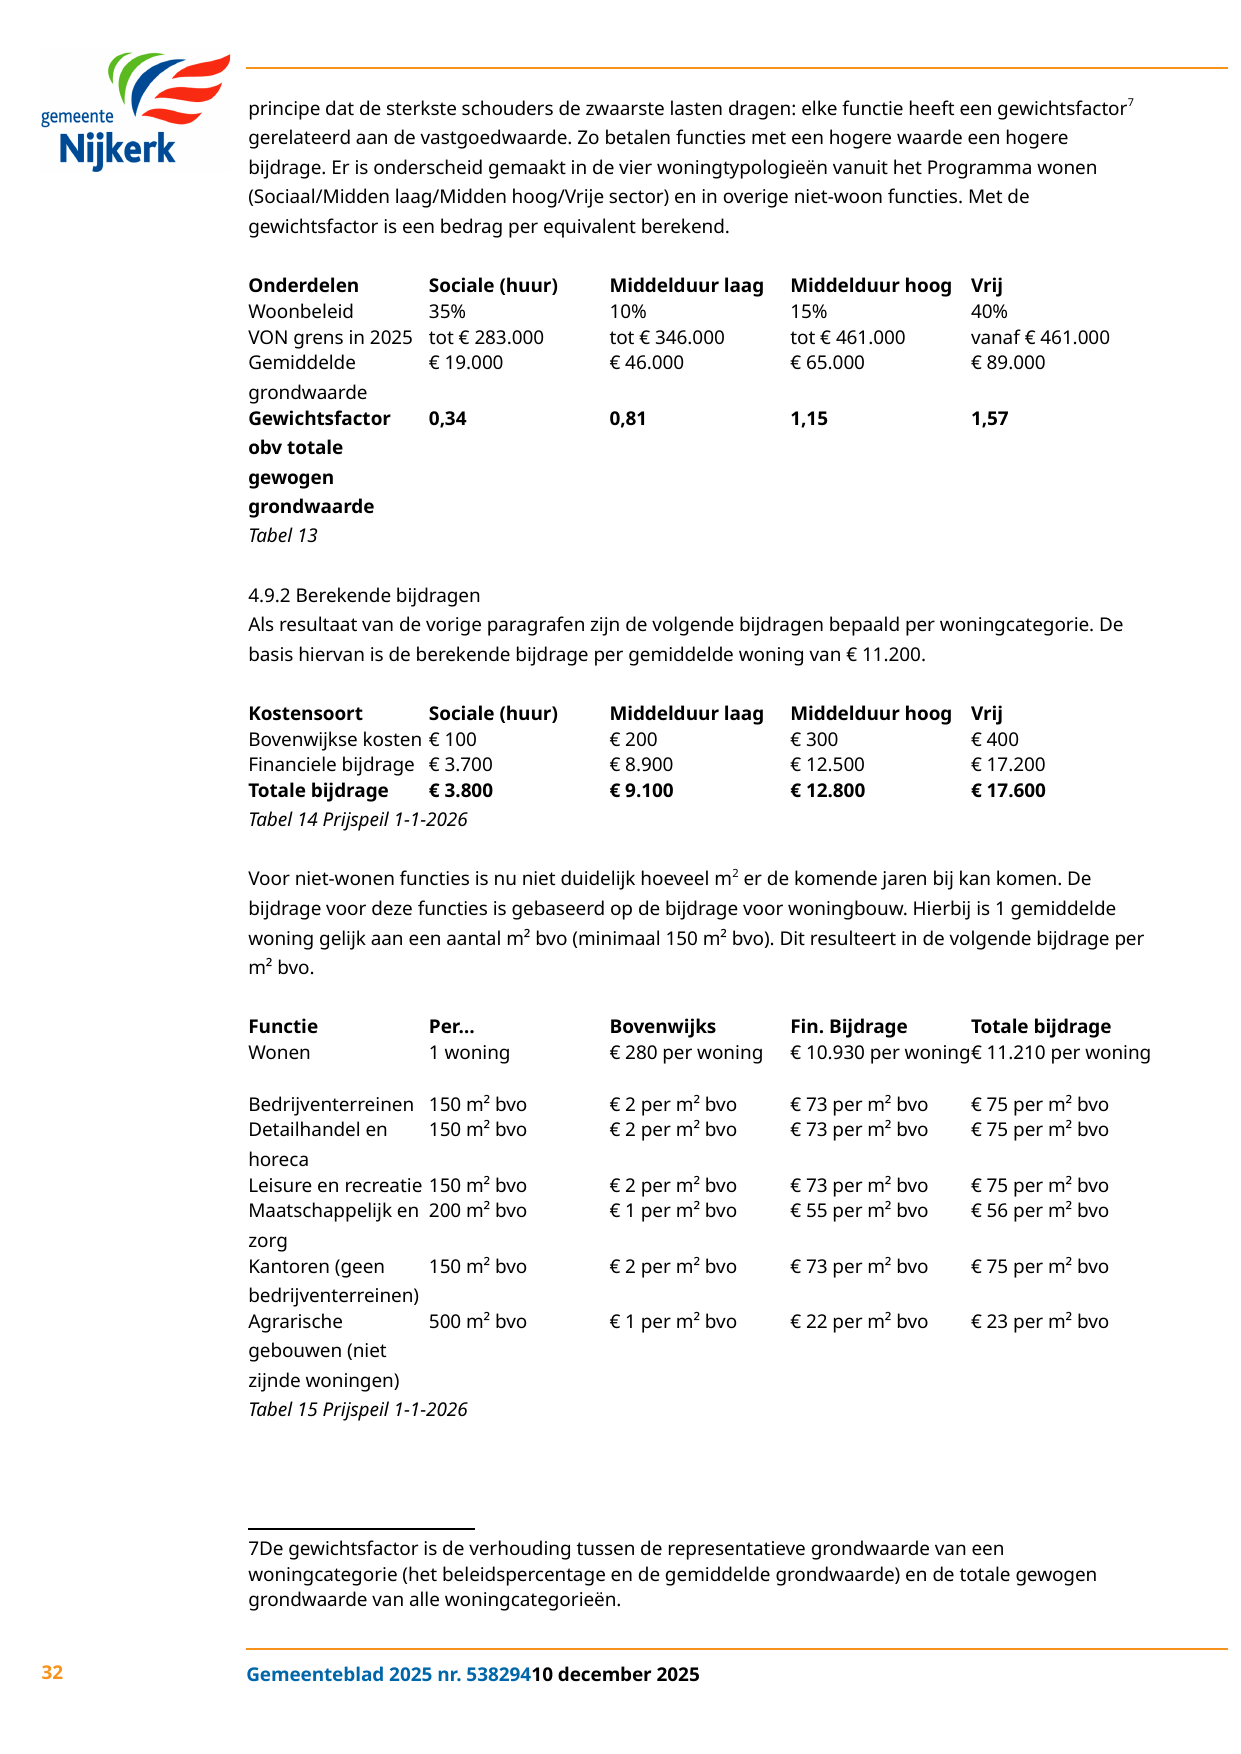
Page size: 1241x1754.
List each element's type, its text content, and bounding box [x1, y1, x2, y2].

table_cell € 2 per m² bvo [609, 1091, 790, 1116]
table_cell € 55 per m² bvo [790, 1198, 971, 1253]
table_cell [971, 1065, 1152, 1091]
table_cell € 3.800 [429, 778, 609, 803]
table_cell € 17.200 [971, 752, 1152, 777]
table_cell € 2 per m² bvo [609, 1116, 790, 1172]
table_cell € 200 [609, 726, 790, 752]
table_cell vanaf € 461.000 [971, 324, 1152, 349]
table_cell 35% [429, 298, 609, 324]
table_cell € 280 per woning [609, 1039, 790, 1065]
text 4.9.2 Berekende bijdragen [248, 582, 1152, 607]
table_cell € 75 per m² bvo [971, 1253, 1152, 1308]
table_header Sociale (huur) [429, 700, 609, 726]
table_cell Detailhandel en horeca [248, 1116, 429, 1172]
table_cell 150 m² bvo [429, 1172, 609, 1197]
table_header Bovenwijks [609, 1014, 790, 1039]
table_cell € 23 per m² bvo [971, 1308, 1152, 1393]
picture [41, 47, 231, 172]
table_header Vrij [971, 700, 1152, 726]
table_cell € 8.900 [609, 752, 790, 777]
table_cell € 75 per m² bvo [971, 1172, 1152, 1197]
table_cell € 46.000 [609, 350, 790, 405]
table_cell 10% [609, 298, 790, 324]
text Voor niet-wonen functies is nu niet duidelijk hoeveel m2 er de komende jaren bij kan komen. De bijdrage voor deze functies is gebaseerd op de bijdrage voor woningbouw. Hierbij is 1 gemiddelde woning gelijk aan een aantal m² bvo (minimaal 150 m² bvo). Dit resulteert in de volgende bijdrage per m² bvo. [248, 866, 1152, 980]
text Tabel 15 Prijspeil 1-1-2026 [248, 1396, 1152, 1422]
table_header Fin. Bijdrage [790, 1014, 971, 1039]
table_cell € 11.210 per woning [971, 1039, 1152, 1065]
table_cell € 2 per m² bvo [609, 1253, 790, 1308]
table_cell 200 m² bvo [429, 1198, 609, 1253]
table_cell Wonen [248, 1039, 429, 1065]
table_cell € 1 per m² bvo [609, 1308, 790, 1393]
table_cell Maatschappelijk en zorg [248, 1198, 429, 1253]
table_cell € 2 per m² bvo [609, 1172, 790, 1197]
table_cell 150 m² bvo [429, 1253, 609, 1308]
text principe dat de sterkste schouders de zwaarste lasten dragen: elke functie heeft een gewichtsfactor gerelateerd aan de vastgoedwaarde. Zo betalen functies met een hogere waarde een hogere bijdrage. Er is onderscheid gemaakt in de vier woningtypologieën vanuit het Programma wonen (Sociaal/Midden laag/Midden hoog/Vrije sector) en in overige niet-woon functies. Met de gewichtsfactor is een bedrag per equivalent berekend. [248, 95, 1152, 239]
table_cell 1,15 [790, 405, 971, 519]
table_cell tot € 461.000 [790, 324, 971, 349]
table_cell 500 m² bvo [429, 1308, 609, 1393]
table_cell Bedrijventerreinen [248, 1091, 429, 1116]
table_cell 1 woning [429, 1039, 609, 1065]
table_cell Leisure en recreatie [248, 1172, 429, 1197]
table_cell € 75 per m² bvo [971, 1116, 1152, 1172]
table_cell € 1 per m² bvo [609, 1198, 790, 1253]
table_cell tot € 346.000 [609, 324, 790, 349]
table_cell [429, 1065, 609, 1091]
table_cell € 22 per m² bvo [790, 1308, 971, 1393]
table_cell Financiele bijdrage [248, 752, 429, 777]
table_cell € 73 per m² bvo [790, 1172, 971, 1197]
text De gewichtsfactor is de verhouding tussen de representatieve grondwaarde van een woningcategorie (het beleidspercentage en de gemiddelde grondwaarde) en de totale gewogen grondwaarde van alle woningcategorieën. [248, 1535, 1152, 1612]
table_cell € 10.930 per woning [790, 1039, 971, 1065]
text Tabel 14 Prijspeil 1-1-2026 [248, 806, 1152, 832]
table_cell Totale bijdrage [248, 778, 429, 803]
table_cell Woonbeleid [248, 298, 429, 324]
table_cell € 73 per m² bvo [790, 1253, 971, 1308]
table_cell VON grens in 2025 [248, 324, 429, 349]
text Als resultaat van de vorige paragrafen zijn de volgende bijdragen bepaald per woningcategorie. De basis hiervan is de berekende bijdrage per gemiddelde woning van € 11.200. [248, 611, 1152, 667]
table_cell € 100 [429, 726, 609, 752]
table_cell 1,57 [971, 405, 1152, 519]
table_cell 0,81 [609, 405, 790, 519]
table_header Totale bijdrage [971, 1014, 1152, 1039]
table_cell € 89.000 [971, 350, 1152, 405]
table_cell 150 m² bvo [429, 1116, 609, 1172]
text Tabel 13 [248, 523, 1152, 548]
table_cell Gewichtsfactor obv totale gewogen grondwaarde [248, 405, 429, 519]
table_cell € 56 per m² bvo [971, 1198, 1152, 1253]
table_header Middelduur hoog [790, 700, 971, 726]
table_header Kostensoort [248, 700, 429, 726]
table_header Sociale (huur) [429, 273, 609, 298]
table_cell Bovenwijkse kosten [248, 726, 429, 752]
table_cell € 9.100 [609, 778, 790, 803]
table_cell Agrarische gebouwen (niet zijnde woningen) [248, 1308, 429, 1393]
table_header Onderdelen [248, 273, 429, 298]
table_header Per… [429, 1014, 609, 1039]
table_cell tot € 283.000 [429, 324, 609, 349]
table_cell € 65.000 [790, 350, 971, 405]
table_cell 40% [971, 298, 1152, 324]
table_header Middelduur laag [609, 273, 790, 298]
table_cell 0,34 [429, 405, 609, 519]
table_cell € 300 [790, 726, 971, 752]
table_cell € 400 [971, 726, 1152, 752]
table_cell € 73 per m² bvo [790, 1116, 971, 1172]
table_cell 15% [790, 298, 971, 324]
table_header Functie [248, 1014, 429, 1039]
table_cell [609, 1065, 790, 1091]
table_cell Gemiddelde grondwaarde [248, 350, 429, 405]
table_cell € 73 per m² bvo [790, 1091, 971, 1116]
table_cell € 75 per m² bvo [971, 1091, 1152, 1116]
table_header Middelduur laag [609, 700, 790, 726]
table_cell € 17.600 [971, 778, 1152, 803]
table_cell [790, 1065, 971, 1091]
table_cell € 3.700 [429, 752, 609, 777]
table_cell € 12.500 [790, 752, 971, 777]
table_header Middelduur hoog [790, 273, 971, 298]
table_header Vrij [971, 273, 1152, 298]
table_cell € 12.800 [790, 778, 971, 803]
table_cell Kantoren (geen bedrijventerreinen) [248, 1253, 429, 1308]
table_cell 150 m² bvo [429, 1091, 609, 1116]
table_cell [248, 1065, 429, 1091]
table_cell € 19.000 [429, 350, 609, 405]
